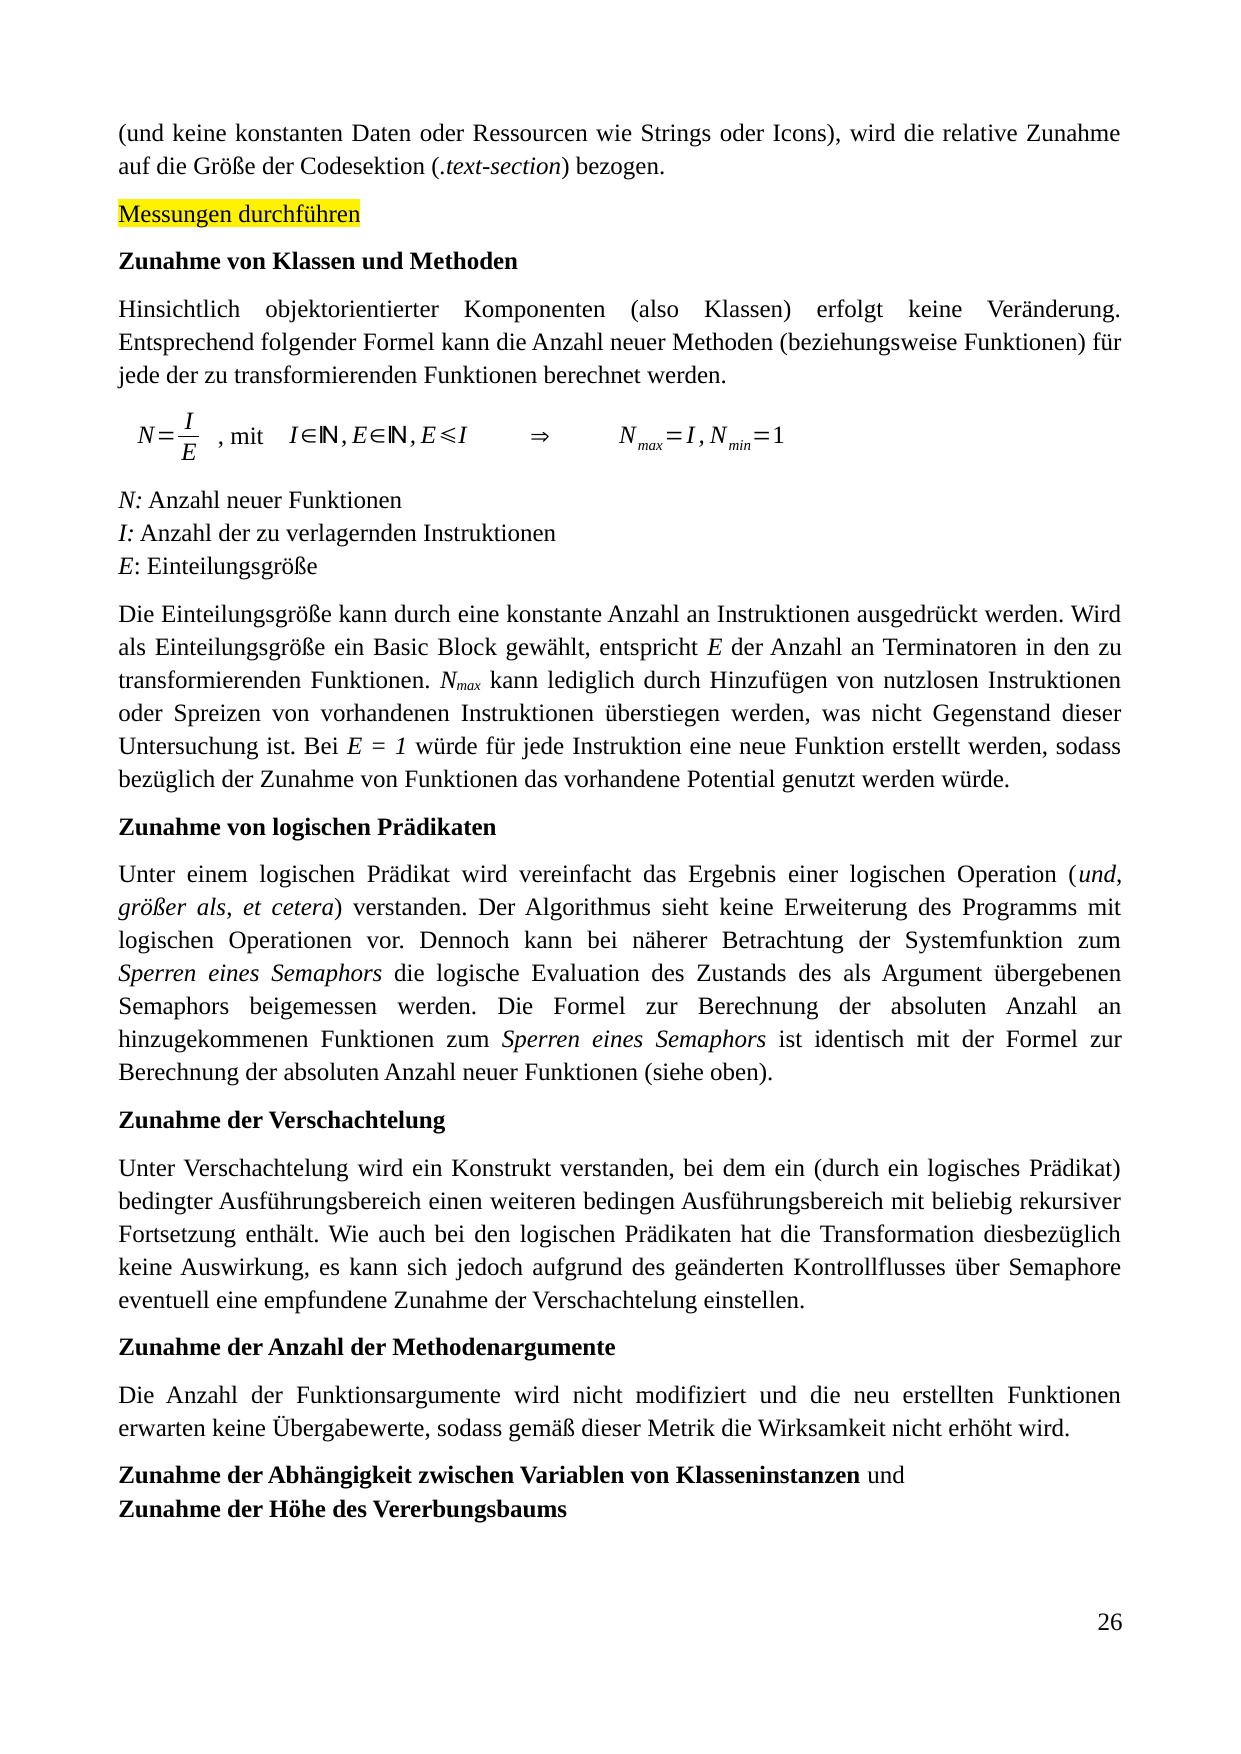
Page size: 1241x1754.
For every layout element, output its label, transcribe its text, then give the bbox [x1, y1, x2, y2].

text Hinsichtlich objektorientierter Komponenten (also Klassen) erfolgt keine Veränderung. Entsprechend folgender Formel kann die Anzahl neuer Methoden (beziehungsweise Funktionen) für jede der zu transformierenden Funktionen berechnet werden. [118, 294, 1122, 389]
text N: Anzahl neuer Funktionen I: Anzahl der zu verlagernden Instruktionen E: Einteilungsgröße [118, 485, 1122, 580]
text Zunahme der Anzahl der Methodenargumente [118, 1332, 1122, 1361]
text Messungen durchführen [118, 199, 1122, 227]
text Zunahme der Verschachtelung [118, 1105, 1122, 1134]
text Unter einem logischen Prädikat wird vereinfacht das Ergebnis einer logischen Operation (und, größer als, et cetera) verstanden. Der Algorithmus sieht keine Erweiterung des Programms mit logischen Operationen vor. Dennoch kann bei näherer Betrachtung der Systemfunktion zum Sperren eines Semaphors die logische Evaluation des Zustands des als Argument übergebenen Semaphors beigemessen werden. Die Formel zur Berechnung der absoluten Anzahl an hinzugekommenen Funktionen zum Sperren eines Semaphors ist identisch mit der Formel zur Berechnung der absoluten Anzahl neuer Funktionen (siehe oben). [118, 859, 1122, 1086]
text Die Einteilungsgröße kann durch eine konstante Anzahl an Instruktionen ausgedrückt werden. Wird als Einteilungsgröße ein Basic Block gewählt, entspricht E der Anzahl an Terminatoren in den zu transformierenden Funktionen. Nmax kann lediglich durch Hinzufügen von nutzlosen Instruktionen oder Spreizen von vorhandenen Instruktionen überstiegen werden, was nicht Gegenstand dieser Untersuchung ist. Bei E = 1 würde für jede Instruktion eine neue Funktion erstellt werden, sodass bezüglich der Zunahme von Funktionen das vorhandene Potential genutzt werden würde. [118, 599, 1122, 793]
text (und keine konstanten Daten oder Ressourcen wie Strings oder Icons), wird die relative Zunahme auf die Größe der Codesektion (.text-section) bezogen. [118, 118, 1122, 180]
text , mit [118, 408, 1122, 467]
text Zunahme der Abhängigkeit zwischen Variablen von Klasseninstanzen und Zunahme der Höhe des Vererbungsbaums [118, 1461, 1122, 1522]
text Die Anzahl der Funktionsargumente wird nicht modifiziert und die neu erstellten Funktionen erwarten keine Übergabewerte, sodass gemäß dieser Metrik die Wirksamkeit nicht erhöht wird. [118, 1380, 1122, 1442]
text Zunahme von Klassen und Methoden [118, 246, 1122, 275]
text Zunahme von logischen Prädikaten [118, 812, 1122, 841]
text Unter Verschachtelung wird ein Konstrukt verstanden, bei dem ein (durch ein logisches Prädikat) bedingter Ausführungsbereich einen weiteren bedingen Ausführungsbereich mit beliebig rekursiver Fortsetzung enthält. Wie auch bei den logischen Prädikaten hat die Transformation diesbezüglich keine Auswirkung, es kann sich jedoch aufgrund des geänderten Kontrollflusses über Semaphore eventuell eine empfundene Zunahme der Verschachtelung einstellen. [118, 1153, 1122, 1313]
